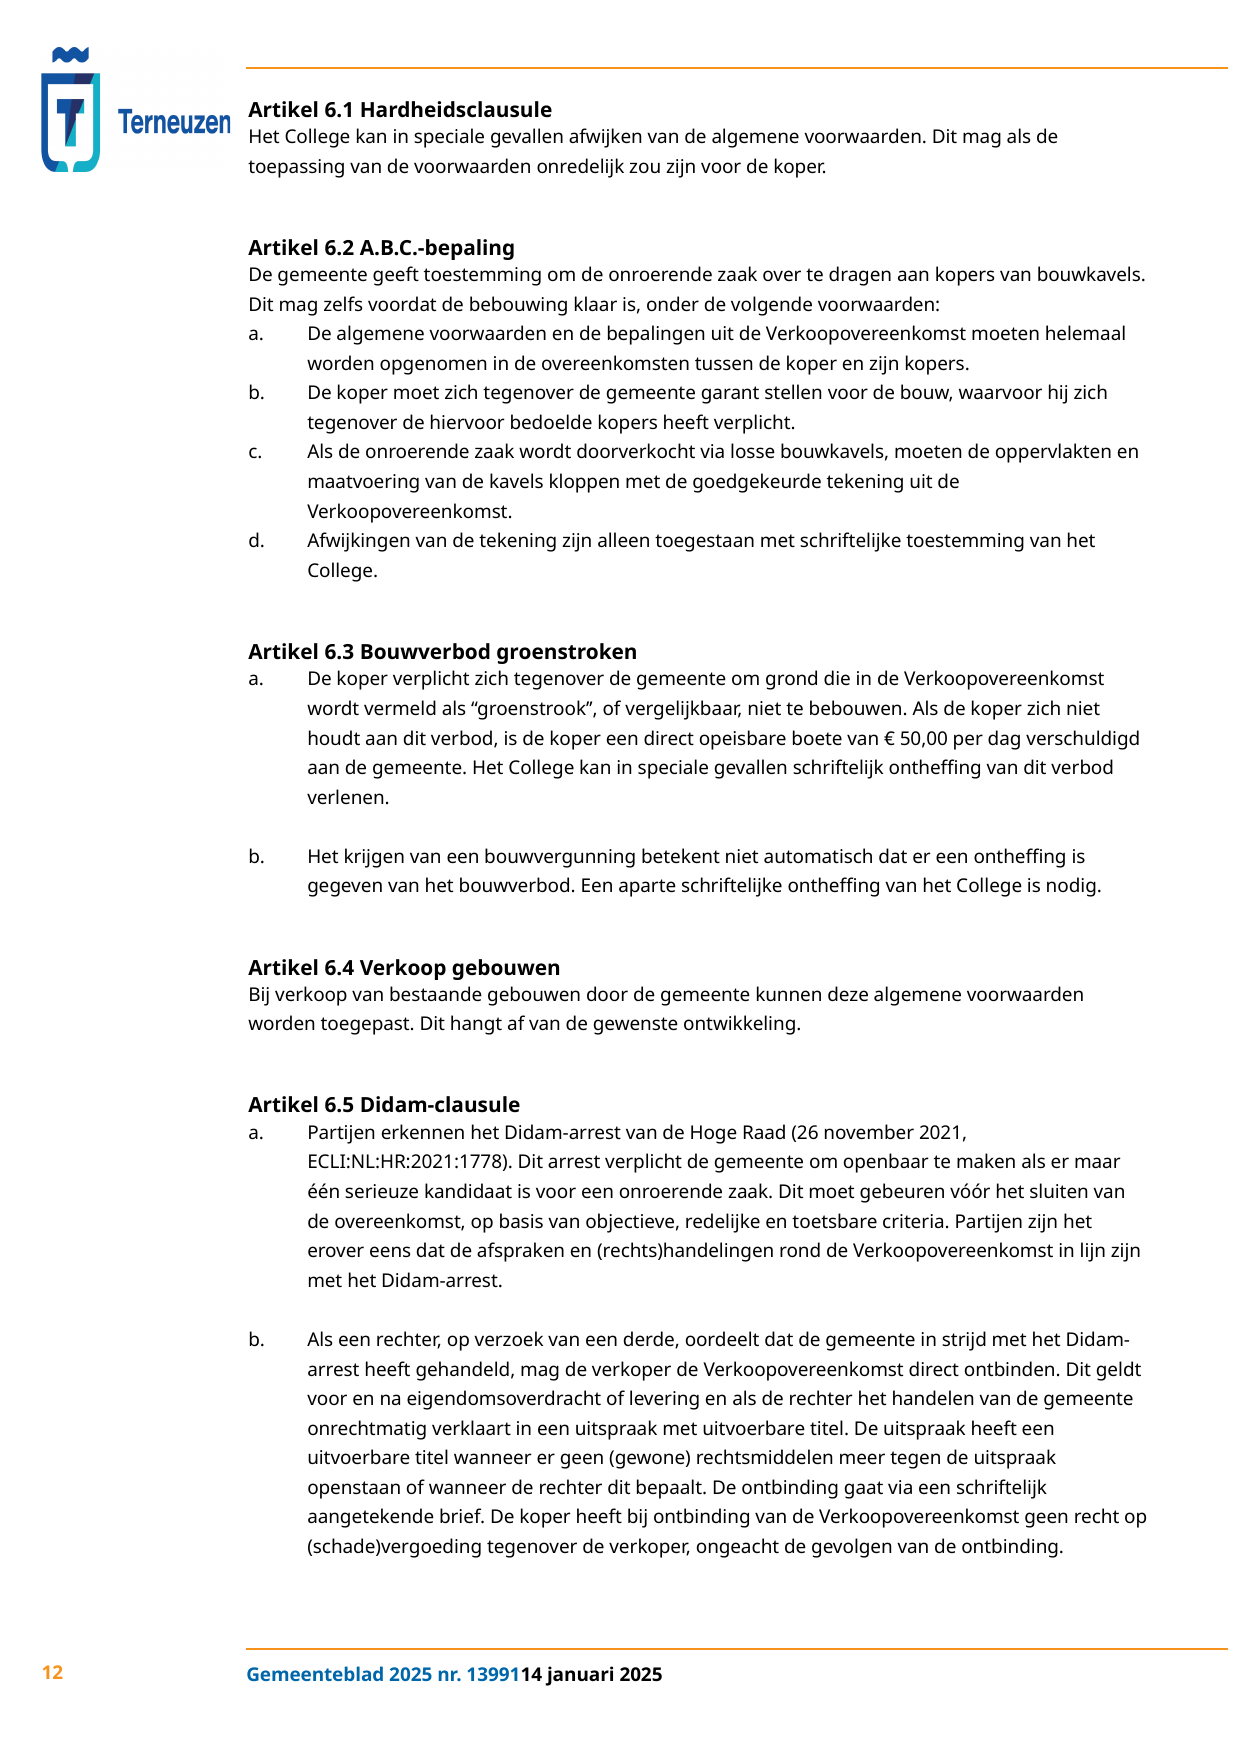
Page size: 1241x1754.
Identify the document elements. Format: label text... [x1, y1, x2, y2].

text Artikel 6.1 Hardheidsclausule [248, 95, 1152, 123]
text Artikel 6.2 A.B.C.-bepaling [248, 233, 1152, 261]
text Bij verkoop van bestaande gebouwen door de gemeente kunnen deze algemene voorwaarden worden toegepast. Dit hangt af van de gewenste ontwikkeling. [248, 981, 1152, 1036]
list Partijen erkennen het Didam-arrest van de Hoge Raad (26 november 2021, ECLI:NL:HR:2021:1778). Dit arrest verplicht de gemeente om openbaar te maken als er maar één serieuze kandidaat is voor een onroerende zaak. Dit moet gebeuren vóór het sluiten van de overeenkomst, op basis van objectieve, redelijke en toetsbare criteria. Partijen zijn het erover eens dat de afspraken en (rechts)handelingen rond de Verkoopovereenkomst in lijn zijn met het Didam-arrest. [248, 1119, 1152, 1293]
text Artikel 6.5 Didam-clausule [248, 1091, 1152, 1119]
list Het krijgen van een bouwvergunning betekent niet automatisch dat er een ontheffing is gegeven van het bouwverbod. Een aparte schriftelijke ontheffing van het College is nodig. [248, 843, 1152, 898]
list De koper moet zich tegenover de gemeente garant stellen voor de bouw, waarvoor hij zich tegenover de hiervoor bedoelde kopers heeft verplicht. [248, 379, 1152, 435]
list Als de onroerende zaak wordt doorverkocht via losse bouwkavels, moeten de oppervlakten en maatvoering van de kavels kloppen met de goedgekeurde tekening uit de Verkoopovereenkomst. [248, 439, 1152, 524]
text De gemeente geeft toestemming om de onroerende zaak over te dragen aan kopers van bouwkavels. Dit mag zelfs voordat de bebouwing klaar is, onder de volgende voorwaarden: [248, 261, 1152, 317]
list Afwijkingen van de tekening zijn alleen toegestaan met schriftelijke toestemming van het College. [248, 527, 1152, 583]
text Het College kan in speciale gevallen afwijken van de algemene voorwaarden. Dit mag als de toepassing van de voorwaarden onredelijk zou zijn voor de koper. [248, 123, 1152, 178]
list Als een rechter, op verzoek van een derde, oordeelt dat de gemeente in strijd met het Didam-arrest heeft gehandeld, mag de verkoper de Verkoopovereenkomst direct ontbinden. Dit geldt voor en na eigendomsoverdracht of levering en als de rechter het handelen van de gemeente onrechtmatig verklaart in een uitspraak met uitvoerbare titel. De uitspraak heeft een uitvoerbare titel wanneer er geen (gewone) rechtsmiddelen meer tegen de uitspraak openstaan of wanneer de rechter dit bepaalt. De ontbinding gaat via een schriftelijk aangetekende brief. De koper heeft bij ontbinding van de Verkoopovereenkomst geen recht op (schade)vergoeding tegenover de verkoper, ongeacht de gevolgen van de ontbinding. [248, 1326, 1152, 1559]
list De algemene voorwaarden en de bepalingen uit de Verkoopovereenkomst moeten helemaal worden opgenomen in de overeenkomsten tussen de koper en zijn kopers. [248, 320, 1152, 376]
list De koper verplicht zich tegenover de gemeente om grond die in de Verkoopovereenkomst wordt vermeld als “groenstrook’’, of vergelijkbaar, niet te bebouwen. Als de koper zich niet houdt aan dit verbod, is de koper een direct opeisbare boete van € 50,00 per dag verschuldigd aan de gemeente. Het College kan in speciale gevallen schriftelijk ontheffing van dit verbod verlenen. [248, 666, 1152, 809]
picture [41, 47, 231, 172]
text Artikel 6.4 Verkoop gebouwen [248, 953, 1152, 981]
text Artikel 6.3 Bouwverbod groenstroken [248, 637, 1152, 666]
